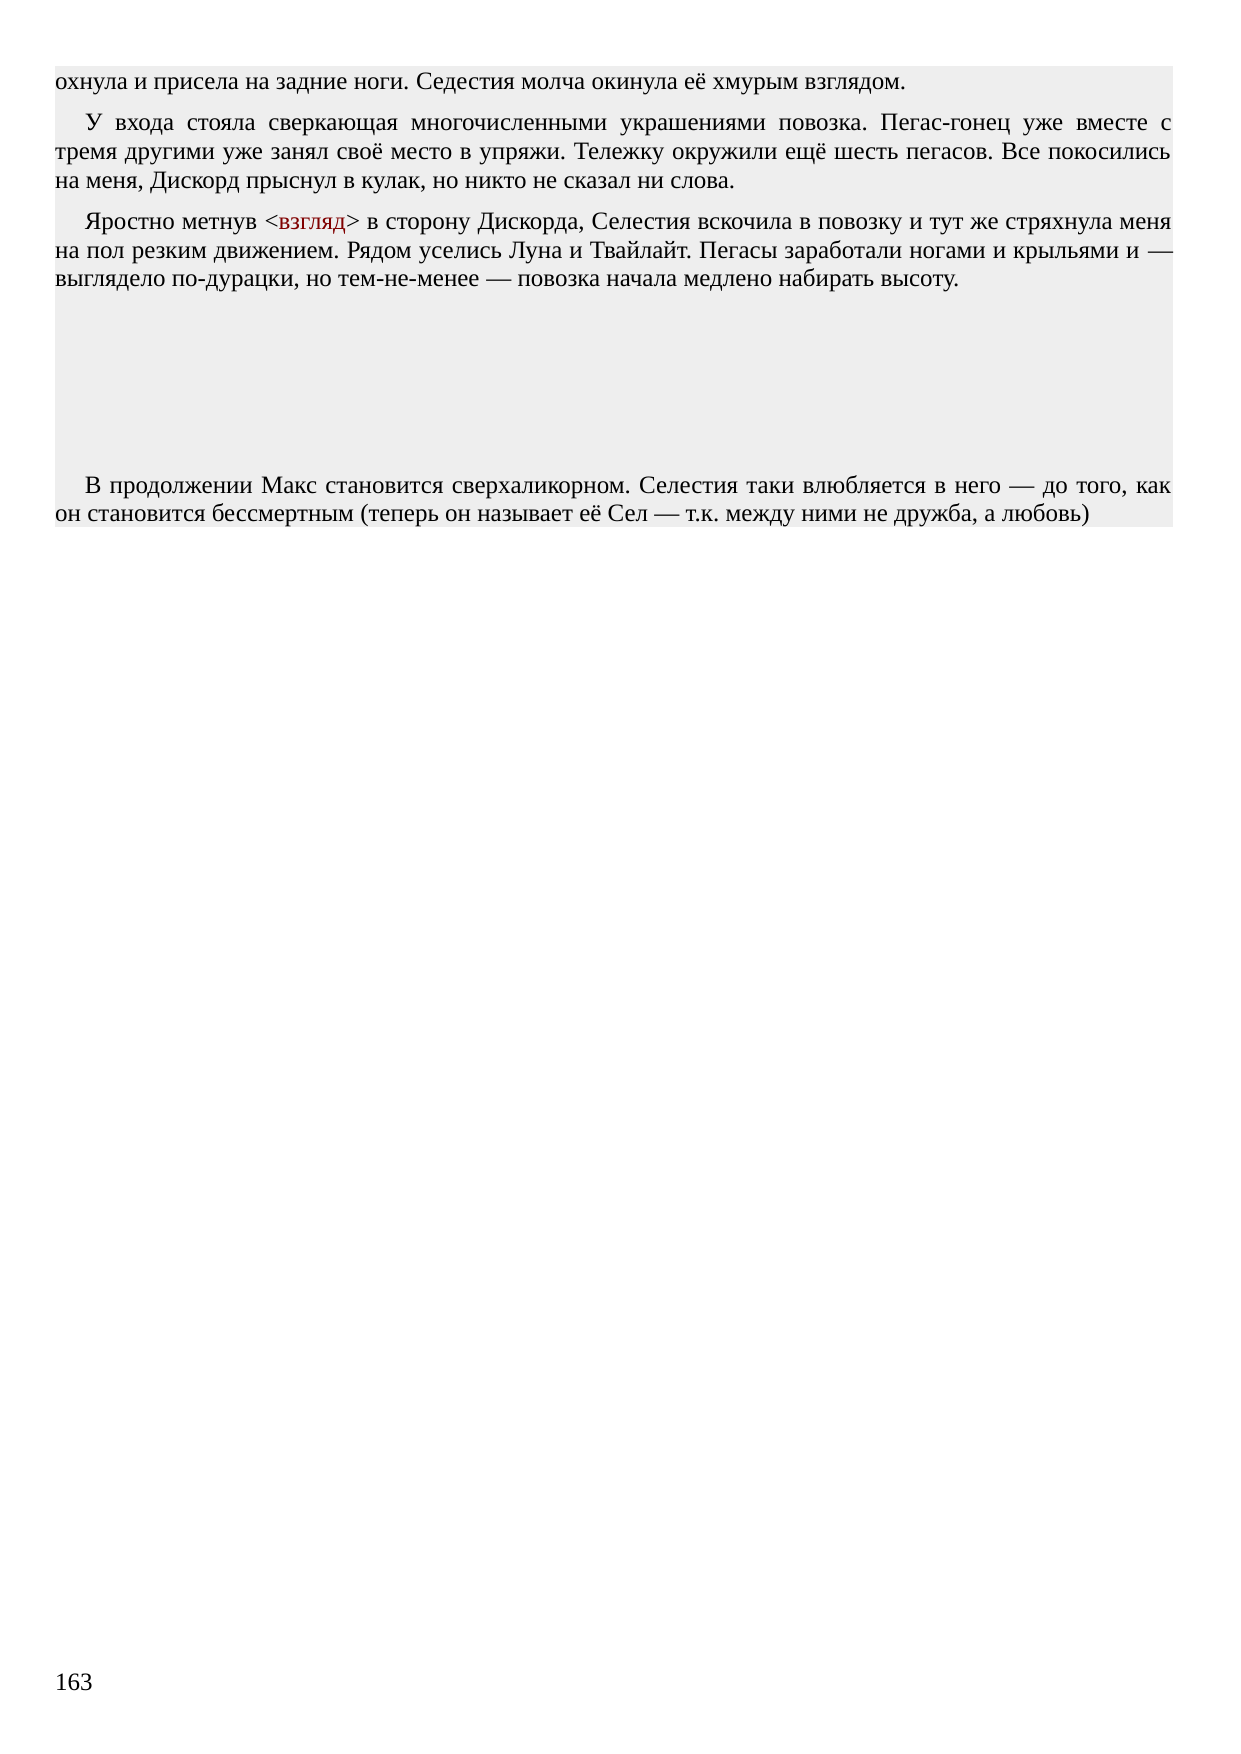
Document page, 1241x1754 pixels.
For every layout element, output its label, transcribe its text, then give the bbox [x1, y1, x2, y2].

text охнула и присела на задние ноги. Седестия молча окинула её хмурым взглядом. [55, 66, 1173, 95]
text Яростно метнув <взгляд> в сторону Дискорда, Селестия вскочила в повозку и тут же стряхнула меня на пол резким движением. Рядом уселись Луна и Твайлайт. Пегасы заработали ногами и крыльями и — выглядело по-дурацки, но тем-не-менее — повозка начала медлено набирать высоту. [55, 206, 1173, 292]
text В продолжении Макс становится сверхаликорном. Селестия таки влюбляется в него — до того, как он становится бессмертным (теперь он называет её Сел — т.к. между ними не дружба, а любовь) [55, 470, 1173, 527]
text У входа стояла сверкающая многочисленными украшениями повозка. Пегас-гонец уже вместе с тремя другими уже занял своё место в упряжи. Тележку окружили ещё шесть пегасов. Все покосились на меня, Дискорд прыснул в кулак, но никто не сказал ни слова. [55, 107, 1173, 193]
